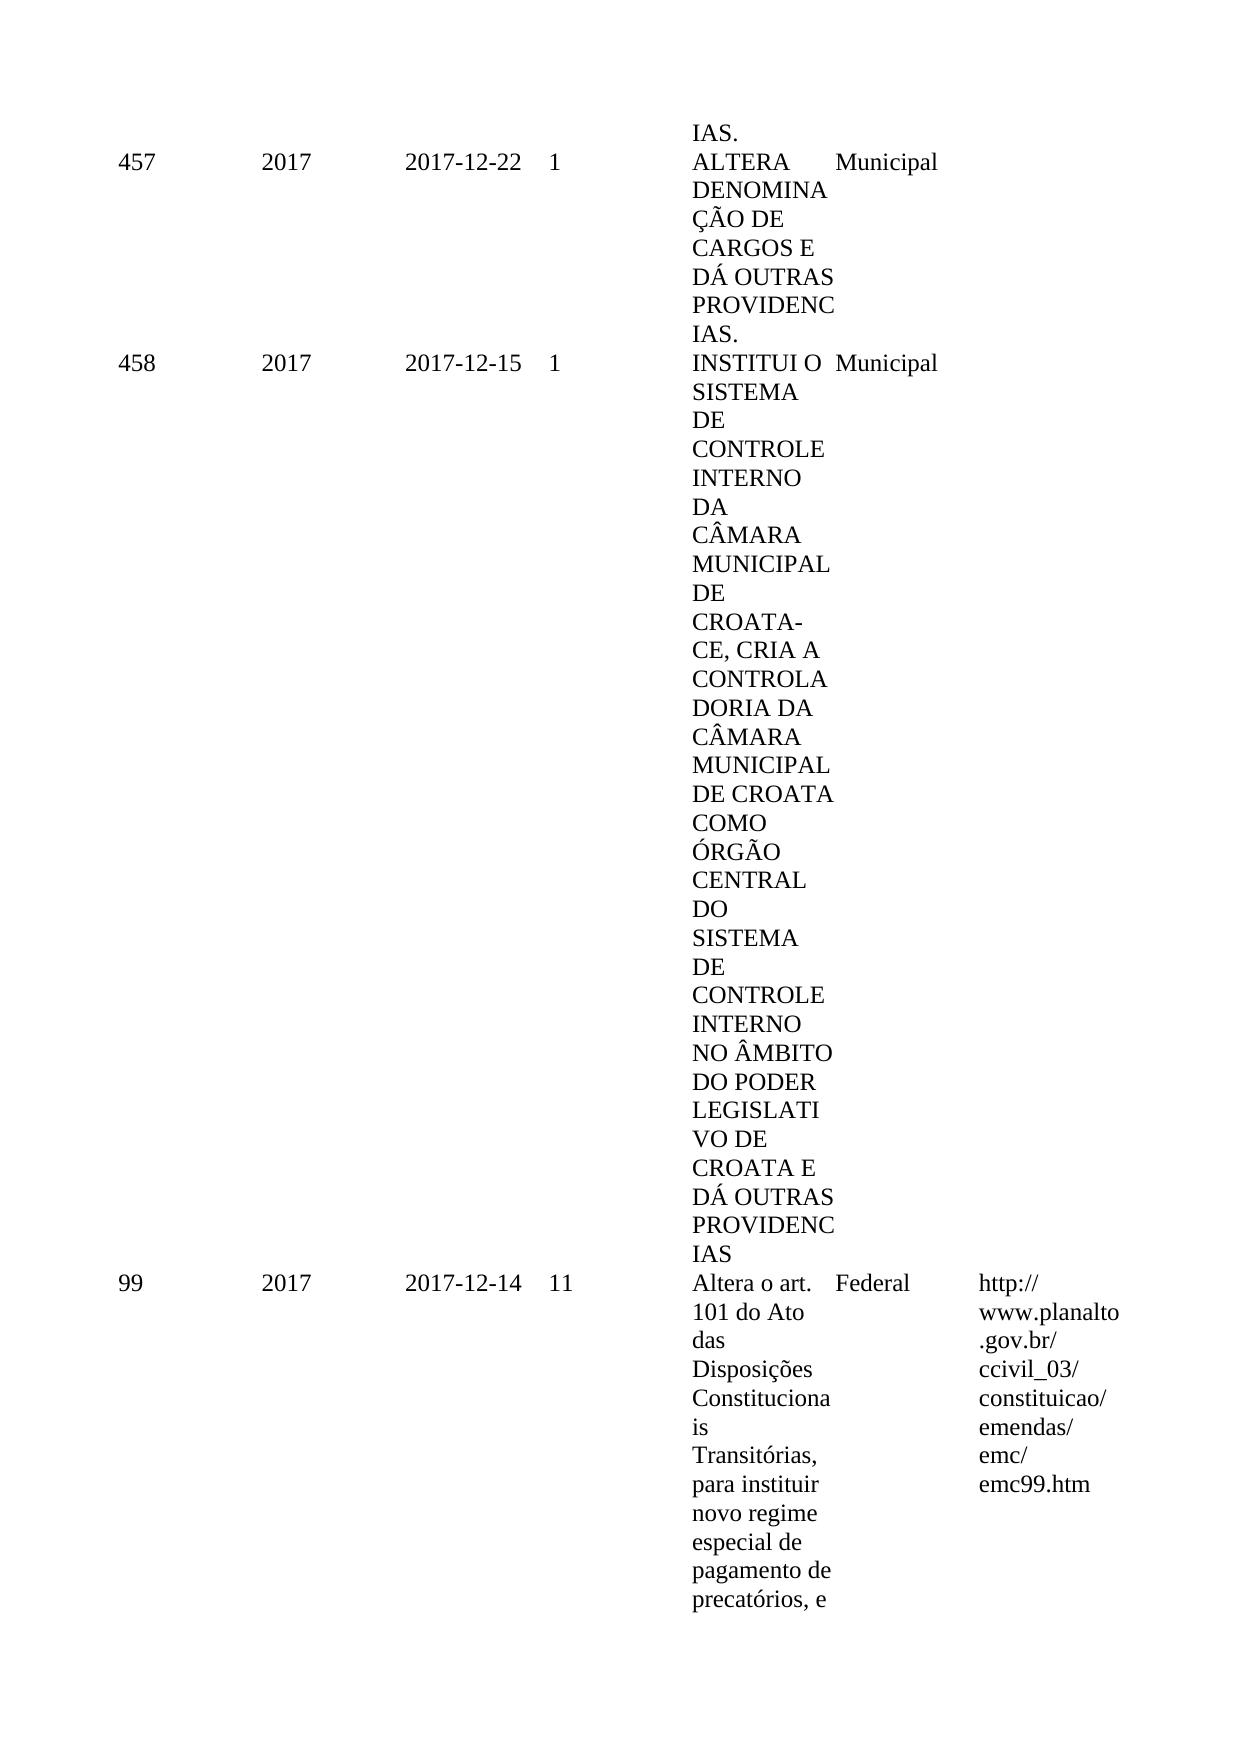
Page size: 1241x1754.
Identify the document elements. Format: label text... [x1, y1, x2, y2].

table_cell [405, 118, 548, 147]
table_cell ALTERA DENOMINAÇÃO DE CARGOS E DÁ OUTRAS PROVIDENCIAS. [692, 147, 835, 348]
table_cell 2017 [261, 348, 405, 1268]
table_cell 2017-12-22 [405, 147, 548, 348]
table_cell 457 [118, 147, 261, 348]
table_cell [979, 147, 1122, 348]
table_cell IAS. [692, 118, 835, 147]
table_cell 2017 [261, 1268, 405, 1613]
table_cell 99 [118, 1268, 261, 1613]
table_cell 11 [548, 1268, 692, 1613]
table_cell [979, 348, 1122, 1268]
table_cell 1 [548, 147, 692, 348]
table_cell Municipal [835, 147, 979, 348]
table_cell [979, 118, 1122, 147]
table_cell Altera o art. 101 do Ato das Disposições Constitucionais Transitórias, para instituir novo regime especial de pagamento de precatórios, e [692, 1268, 835, 1613]
table_cell [835, 118, 979, 147]
table_cell [261, 118, 405, 147]
table_cell 2017-12-15 [405, 348, 548, 1268]
table_cell 458 [118, 348, 261, 1268]
table_cell 1 [548, 348, 692, 1268]
table_cell INSTITUI O SISTEMA DE CONTROLE INTERNO DA CÂMARA MUNICIPAL DE CROATA-CE, CRIA A CONTROLADORIA DA CÂMARA MUNICIPAL DE CROATA COMO ÓRGÃO CENTRAL DO SISTEMA DE CONTROLE INTERNO NO ÂMBITO DO PODER LEGISLATIVO DE CROATA E DÁ OUTRAS PROVIDENCIAS [692, 348, 835, 1268]
table_cell Municipal [835, 348, 979, 1268]
table_cell [548, 118, 692, 147]
table_cell http://www.planalto.gov.br/ccivil_03/constituicao/emendas/emc/emc99.htm [979, 1268, 1122, 1613]
table_cell 2017 [261, 147, 405, 348]
table_cell [118, 118, 261, 147]
table_cell 2017-12-14 [405, 1268, 548, 1613]
table_cell Federal [835, 1268, 979, 1613]
